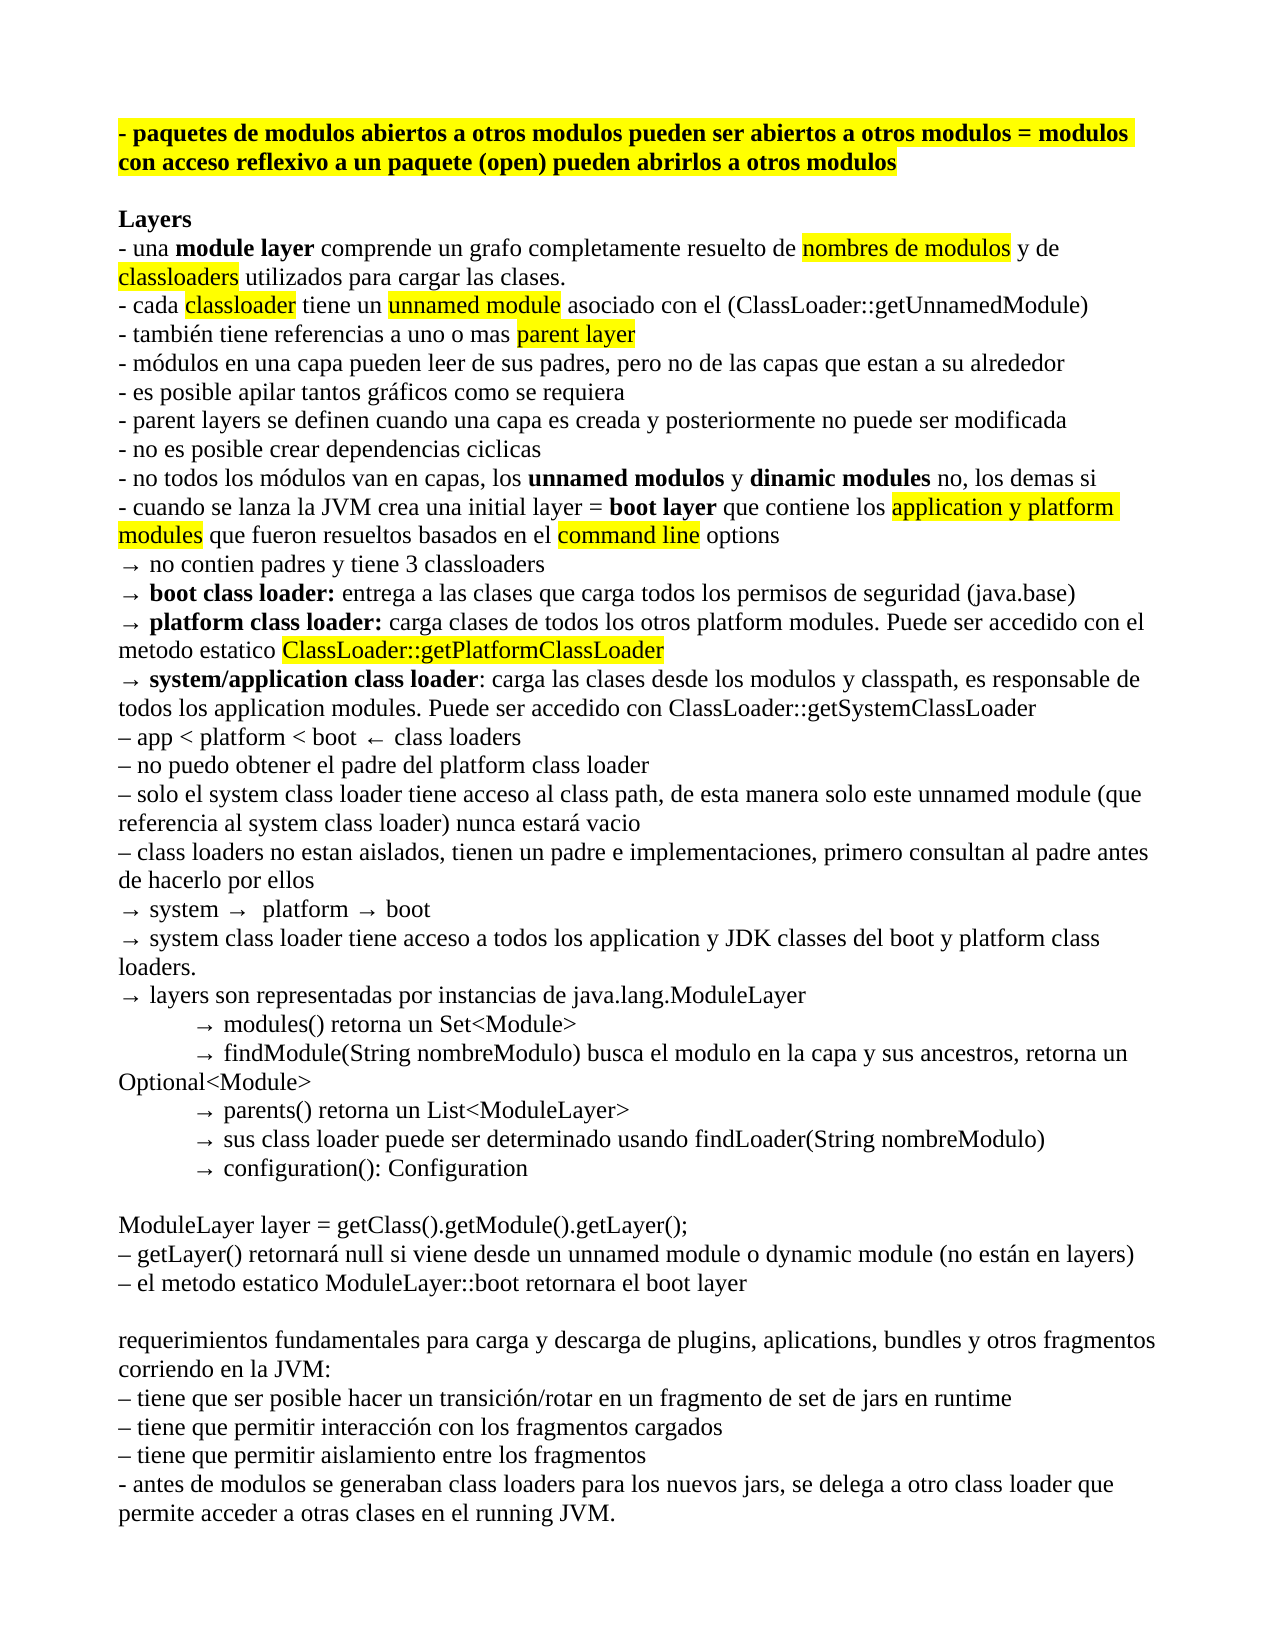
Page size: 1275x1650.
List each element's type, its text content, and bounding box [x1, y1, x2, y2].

text - no todos los módulos van en capas, los unnamed modulos y dinamic modules no, los demas si [118, 463, 1157, 492]
text – el metodo estatico ModuleLayer::boot retornara el boot layer [118, 1268, 1157, 1297]
text – class loaders no estan aislados, tienen un padre e implementaciones, primero consultan al padre antes de hacerlo por ellos [118, 837, 1157, 894]
text – tiene que ser posible hacer un transición/rotar en un fragmento de set de jars en runtime [118, 1383, 1157, 1412]
text → configuration(): Configuration [118, 1153, 1157, 1182]
text → system → platform → boot [118, 894, 1157, 923]
text - cada classloader tiene un unnamed module asociado con el (ClassLoader::getUnnamedModule) [118, 291, 1157, 319]
text → parents() retorna un List<ModuleLayer> [118, 1096, 1157, 1124]
text → layers son representadas por instancias de java.lang.ModuleLayer [118, 981, 1157, 1009]
text – no puedo obtener el padre del platform class loader [118, 751, 1157, 779]
text Layers [118, 204, 1157, 233]
text → platform class loader: carga clases de todos los otros platform modules. Puede ser accedido con el metodo estatico ClassLoader::getPlatformClassLoader [118, 607, 1157, 664]
text - parent layers se definen cuando una capa es creada y posteriormente no puede ser modificada [118, 406, 1157, 434]
text – tiene que permitir aislamiento entre los fragmentos [118, 1441, 1157, 1469]
text - módulos en una capa pueden leer de sus padres, pero no de las capas que estan a su alrededor [118, 348, 1157, 377]
text → findModule(String nombreModulo) busca el modulo en la capa y sus ancestros, retorna un Optional<Module> [118, 1038, 1157, 1096]
text – tiene que permitir interacción con los fragmentos cargados [118, 1412, 1157, 1441]
text → boot class loader: entrega a las clases que carga todos los permisos de seguridad (java.base) [118, 578, 1157, 607]
text → no contien padres y tiene 3 classloaders [118, 549, 1157, 578]
text - una module layer comprende un grafo completamente resuelto de nombres de modulos y de classloaders utilizados para cargar las clases. [118, 233, 1157, 291]
text – getLayer() retornará null si viene desde un unnamed module o dynamic module (no están en layers) [118, 1239, 1157, 1268]
text → system class loader tiene acceso a todos los application y JDK classes del boot y platform class loaders. [118, 923, 1157, 981]
text → system/application class loader: carga las clases desde los modulos y classpath, es responsable de todos los application modules. Puede ser accedido con ClassLoader::getSystemClassLoader [118, 664, 1157, 722]
text - cuando se lanza la JVM crea una initial layer = boot layer que contiene los application y platform modules que fueron resueltos basados en el command line options [118, 492, 1157, 549]
text ModuleLayer layer = getClass().getModule().getLayer(); [118, 1211, 1157, 1239]
text requerimientos fundamentales para carga y descarga de plugins, aplications, bundles y otros fragmentos corriendo en la JVM: [118, 1326, 1157, 1383]
text → modules() retorna un Set<Module> [118, 1009, 1157, 1038]
text – solo el system class loader tiene acceso al class path, de esta manera solo este unnamed module (que referencia al system class loader) nunca estará vacio [118, 779, 1157, 837]
text - también tiene referencias a uno o mas parent layer [118, 319, 1157, 348]
text - no es posible crear dependencias ciclicas [118, 434, 1157, 463]
text - es posible apilar tantos gráficos como se requiera [118, 377, 1157, 406]
text - paquetes de modulos abiertos a otros modulos pueden ser abiertos a otros modulos = modulos con acceso reflexivo a un paquete (open) pueden abrirlos a otros modulos [118, 118, 1157, 176]
text - antes de modulos se generaban class loaders para los nuevos jars, se delega a otro class loader que permite acceder a otras clases en el running JVM. [118, 1469, 1157, 1527]
text → sus class loader puede ser determinado usando findLoader(String nombreModulo) [118, 1124, 1157, 1153]
text – app < platform < boot ← class loaders [118, 722, 1157, 751]
